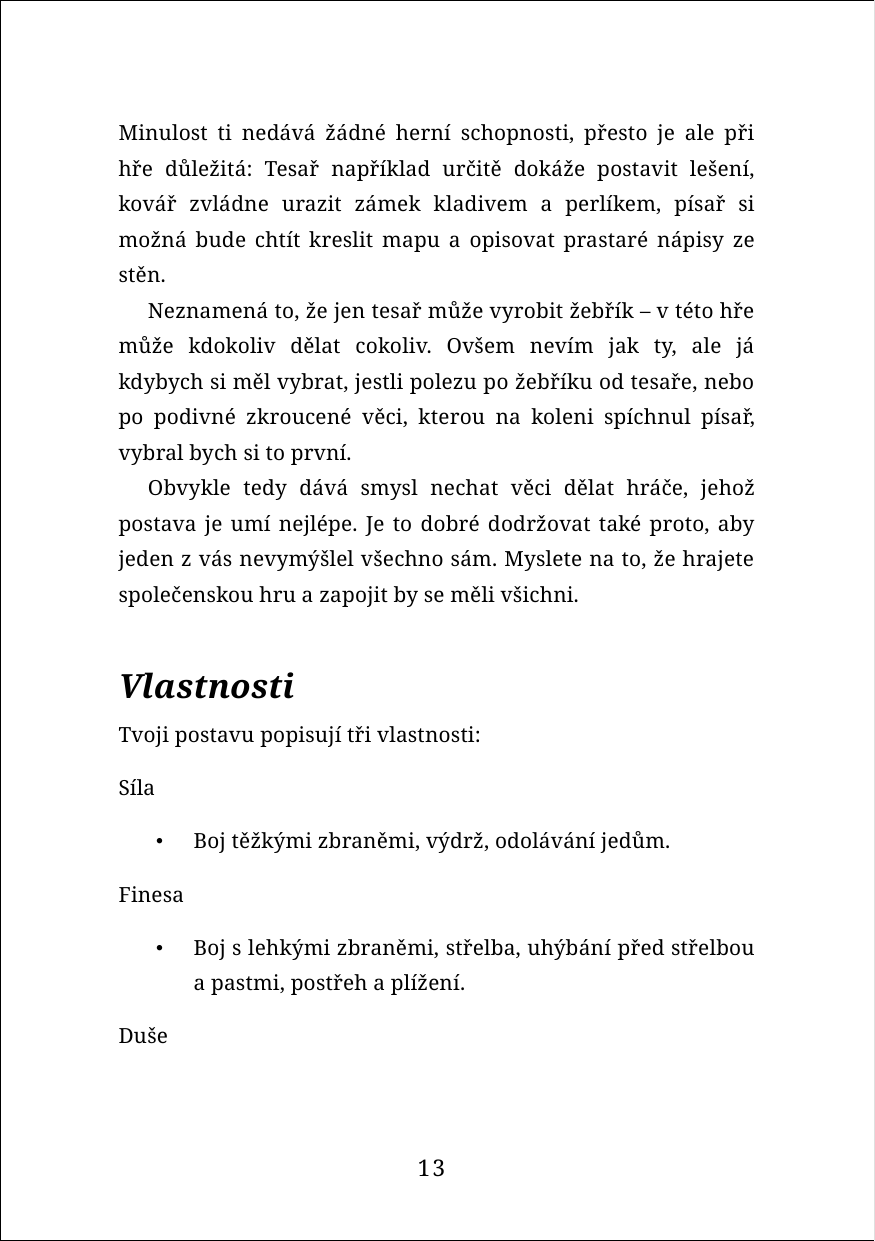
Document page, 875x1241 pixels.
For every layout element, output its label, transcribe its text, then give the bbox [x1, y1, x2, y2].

text Síla [118, 773, 756, 802]
list Boj s lehkými zbraněmi, střelba, uhýbání před střelbou a pastmi, postřeh a plížení. [156, 933, 756, 997]
text Duše [118, 1022, 756, 1050]
subtitle Vlastnosti [118, 663, 756, 708]
list Boj těžkými zbraněmi, výdrž, odolávání jedům. [156, 826, 756, 855]
text Minulost ti nedává žádné herní schopnosti, přesto je ale při hře důležitá: Tesař například určitě dokáže postavit lešení, kovář zvládne urazit zámek kladivem a perlíkem, písař si možná bude chtít kreslit mapu a opisovat prastaré nápisy ze stěn. Neznamená to, že jen tesař může vyrobit žebřík – v této hře může kdokoliv dělat cokoliv. Ovšem nevím jak ty, ale já kdybych si měl vybrat, jestli polezu po žebříku od tesaře, nebo po podivné zkroucené věci, kterou na koleni spíchnul písař, vybral bych si to první. Obvykle tedy dává smysl nechat věci dělat hráče, jehož postava je umí nejlépe. Je to dobré dodržovat také proto, aby jeden z vás nevymýšlel všechno sám. Myslete na to, že hrajete společenskou hru a zapojit by se měli všichni. [118, 118, 756, 608]
text Tvoji postavu popisují tři vlastnosti: [118, 720, 756, 748]
text Finesa [118, 880, 756, 908]
